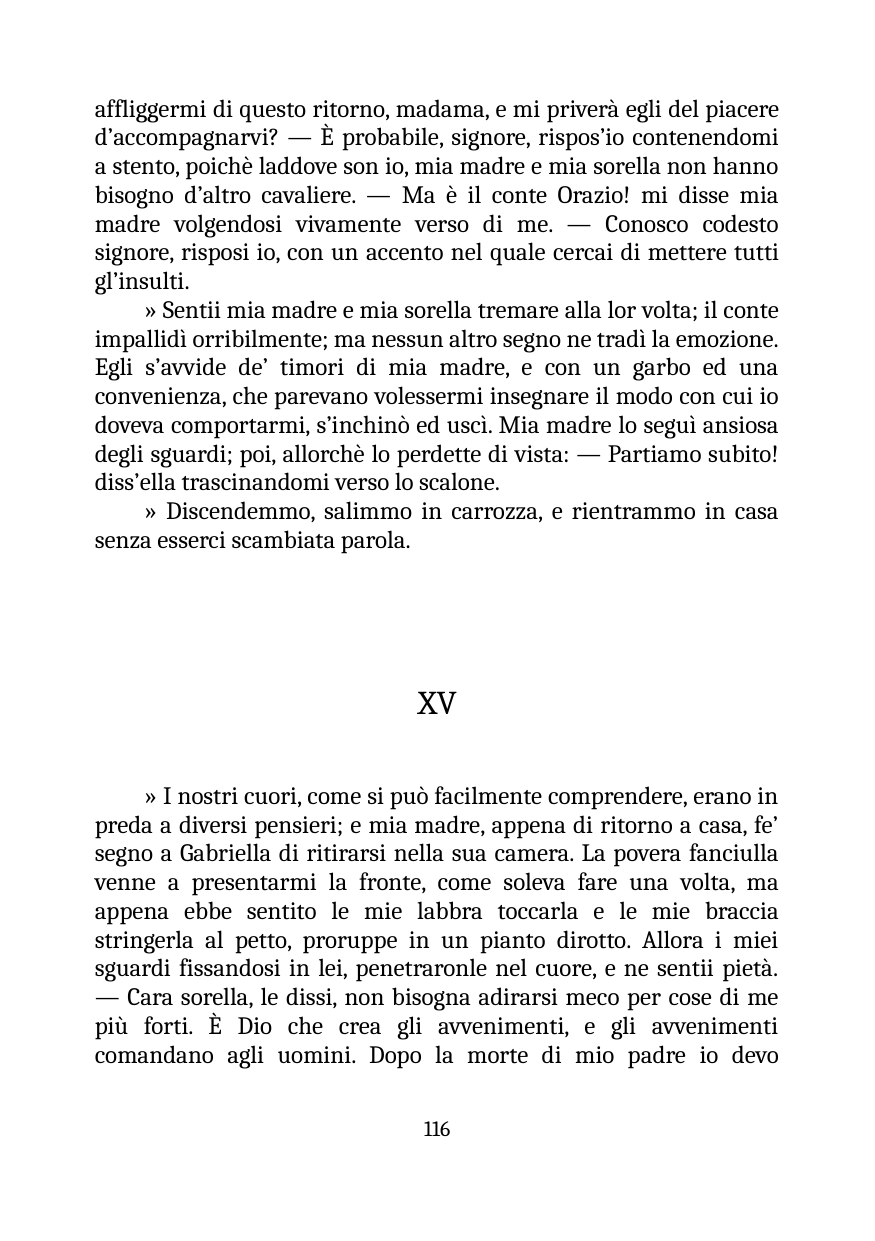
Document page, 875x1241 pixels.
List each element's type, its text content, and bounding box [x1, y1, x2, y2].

subtitle XV [94, 684, 779, 723]
text » Sentii mia madre e mia sorella tremare alla lor volta; il conte impallidì orribilmente; ma nessun altro segno ne tradì la emozione. Egli s’avvide de’ timori di mia madre, e con un garbo ed una convenienza, che parevano volessermi insegnare il modo con cui io doveva comportarmi, s’inchinò ed uscì. Mia madre lo seguì ansiosa degli sguardi; poi, allorchè lo perdette di vista: — Partiamo subito! diss’ella trascinandomi verso lo scalone. [94, 296, 779, 497]
text affliggermi di questo ritorno, madama, e mi priverà egli del piacere d’accompagnarvi? — È probabile, signore, rispos’io contenendomi a stento, poichè laddove son io, mia madre e mia sorella non hanno bisogno d’altro cavaliere. — Ma è il conte Orazio! mi disse mia madre volgendosi vivamente verso di me. — Conosco codesto signore, risposi io, con un accento nel quale cercai di mettere tutti gl’insulti. [94, 94, 779, 296]
text » I nostri cuori, come si può facilmente comprendere, erano in preda a diversi pensieri; e mia madre, appena di ritorno a casa, fe’ segno a Gabriella di ritirarsi nella sua camera. La povera fanciulla venne a presentarmi la fronte, come soleva fare una volta, ma appena ebbe sentito le mie labbra toccarla e le mie braccia stringerla al petto, proruppe in un pianto dirotto. Allora i miei sguardi fissandosi in lei, penetraronle nel cuore, e ne sentii pietà. — Cara sorella, le dissi, non bisogna adirarsi meco per cose di me più forti. È Dio che crea gli avvenimenti, e gli avvenimenti comandano agli uomini. Dopo la morte di mio padre io devo [94, 782, 779, 1069]
text » Discendemmo, salimmo in carrozza, e rientrammo in casa senza esserci scambiata parola. [94, 497, 779, 554]
